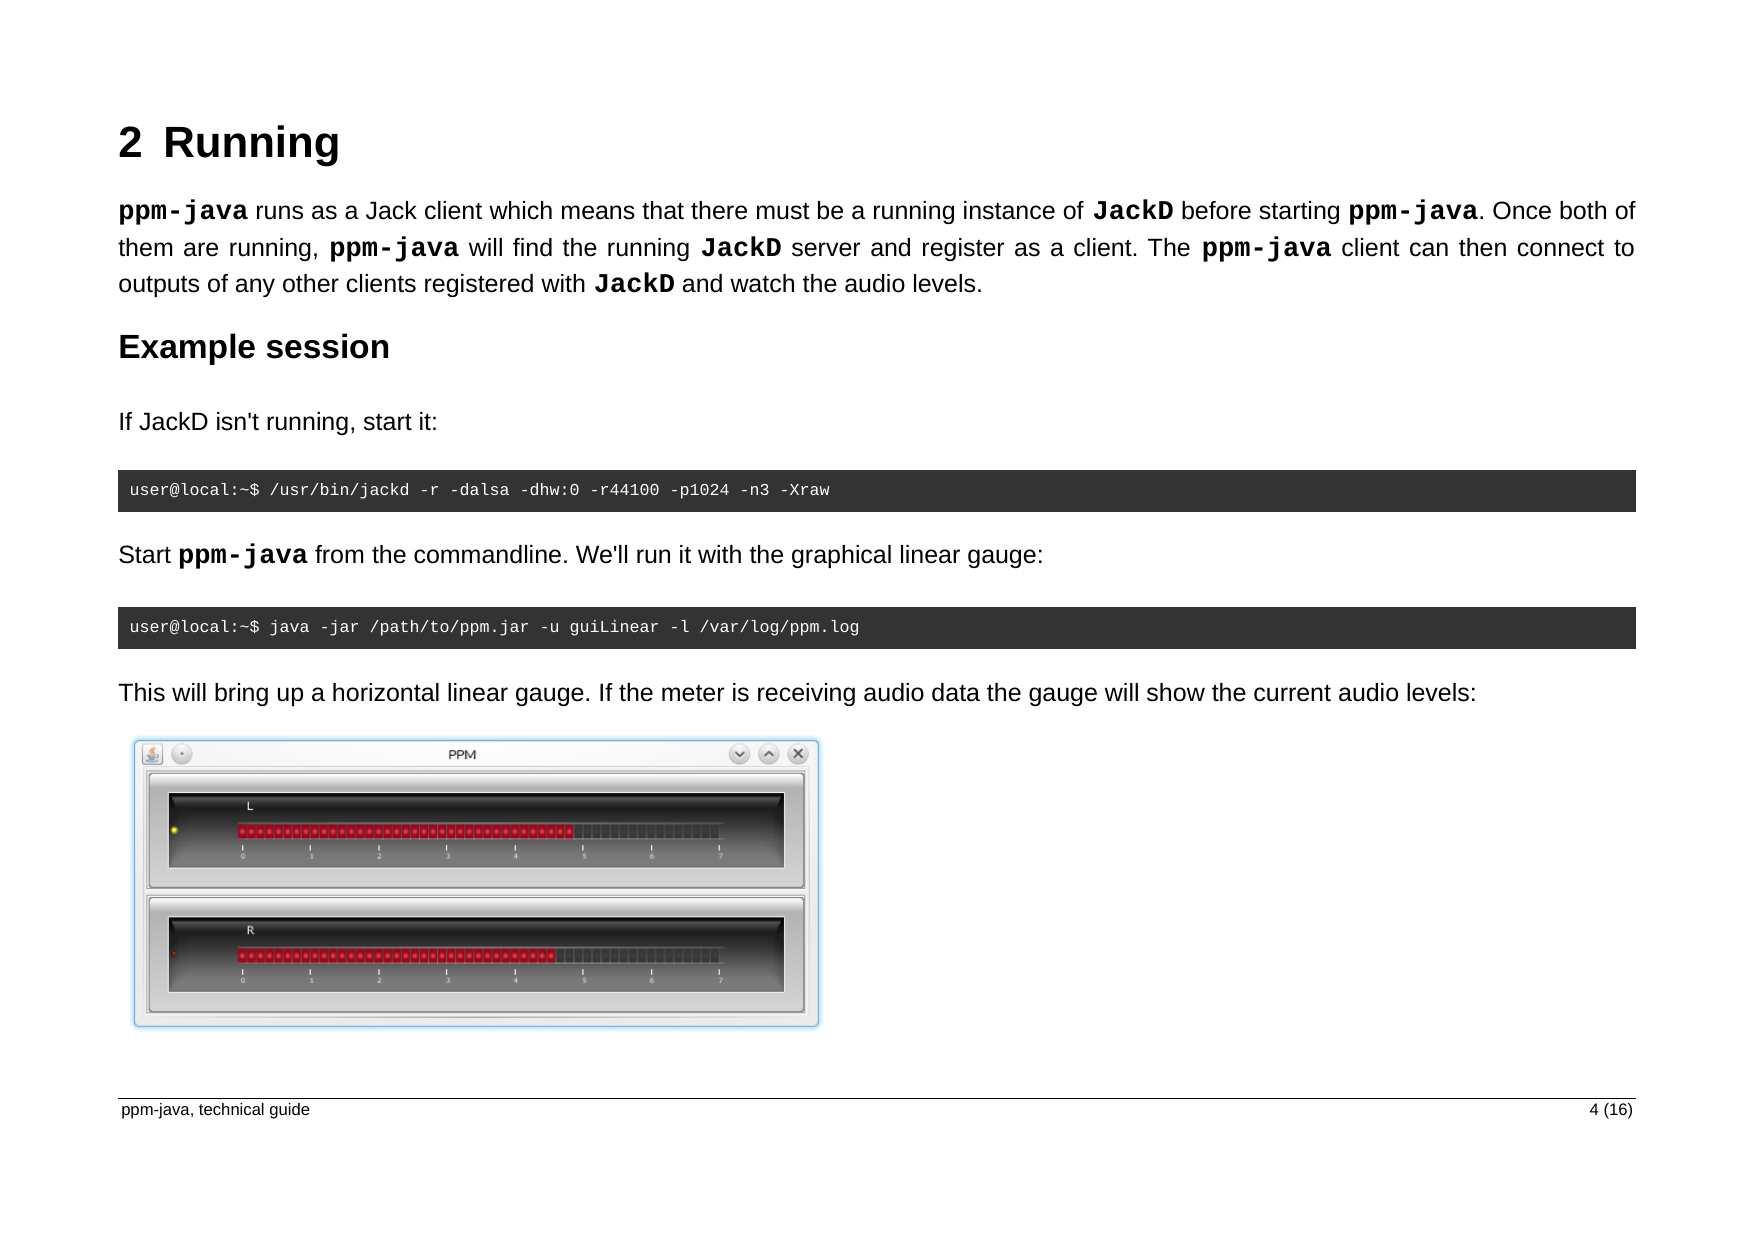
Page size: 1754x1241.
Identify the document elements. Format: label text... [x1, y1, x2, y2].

text This will bring up a horizontal linear gauge. If the meter is receiving audio data the gauge will show the current audio levels: [118, 678, 1636, 706]
list user@local:~$ java -jar /path/to/ppm.jar -u guiLinear -l /var/log/ppm.log [126, 616, 1627, 641]
text ppm-java runs as a Jack client which means that there must be a running instance of JackD before starting ppm-java. Once both of them are running, ppm-java will find the running JackD server and register as a client. The ppm-java client can then connect to outputs of any other clients registered with JackD and watch the audio levels. [118, 196, 1636, 301]
list user@local:~$ /usr/bin/jackd -r -dalsa -dhw:0 -r44100 -p1024 -n3 -Xraw [126, 479, 1627, 503]
subtitle Example session [118, 328, 1636, 365]
text If JackD isn't running, start it: [118, 407, 1636, 435]
picture [125, 731, 828, 1036]
text Start ppm-java from the commandline. We'll run it with the graphical linear gauge: [118, 541, 1636, 572]
subtitle Running [118, 118, 1636, 167]
